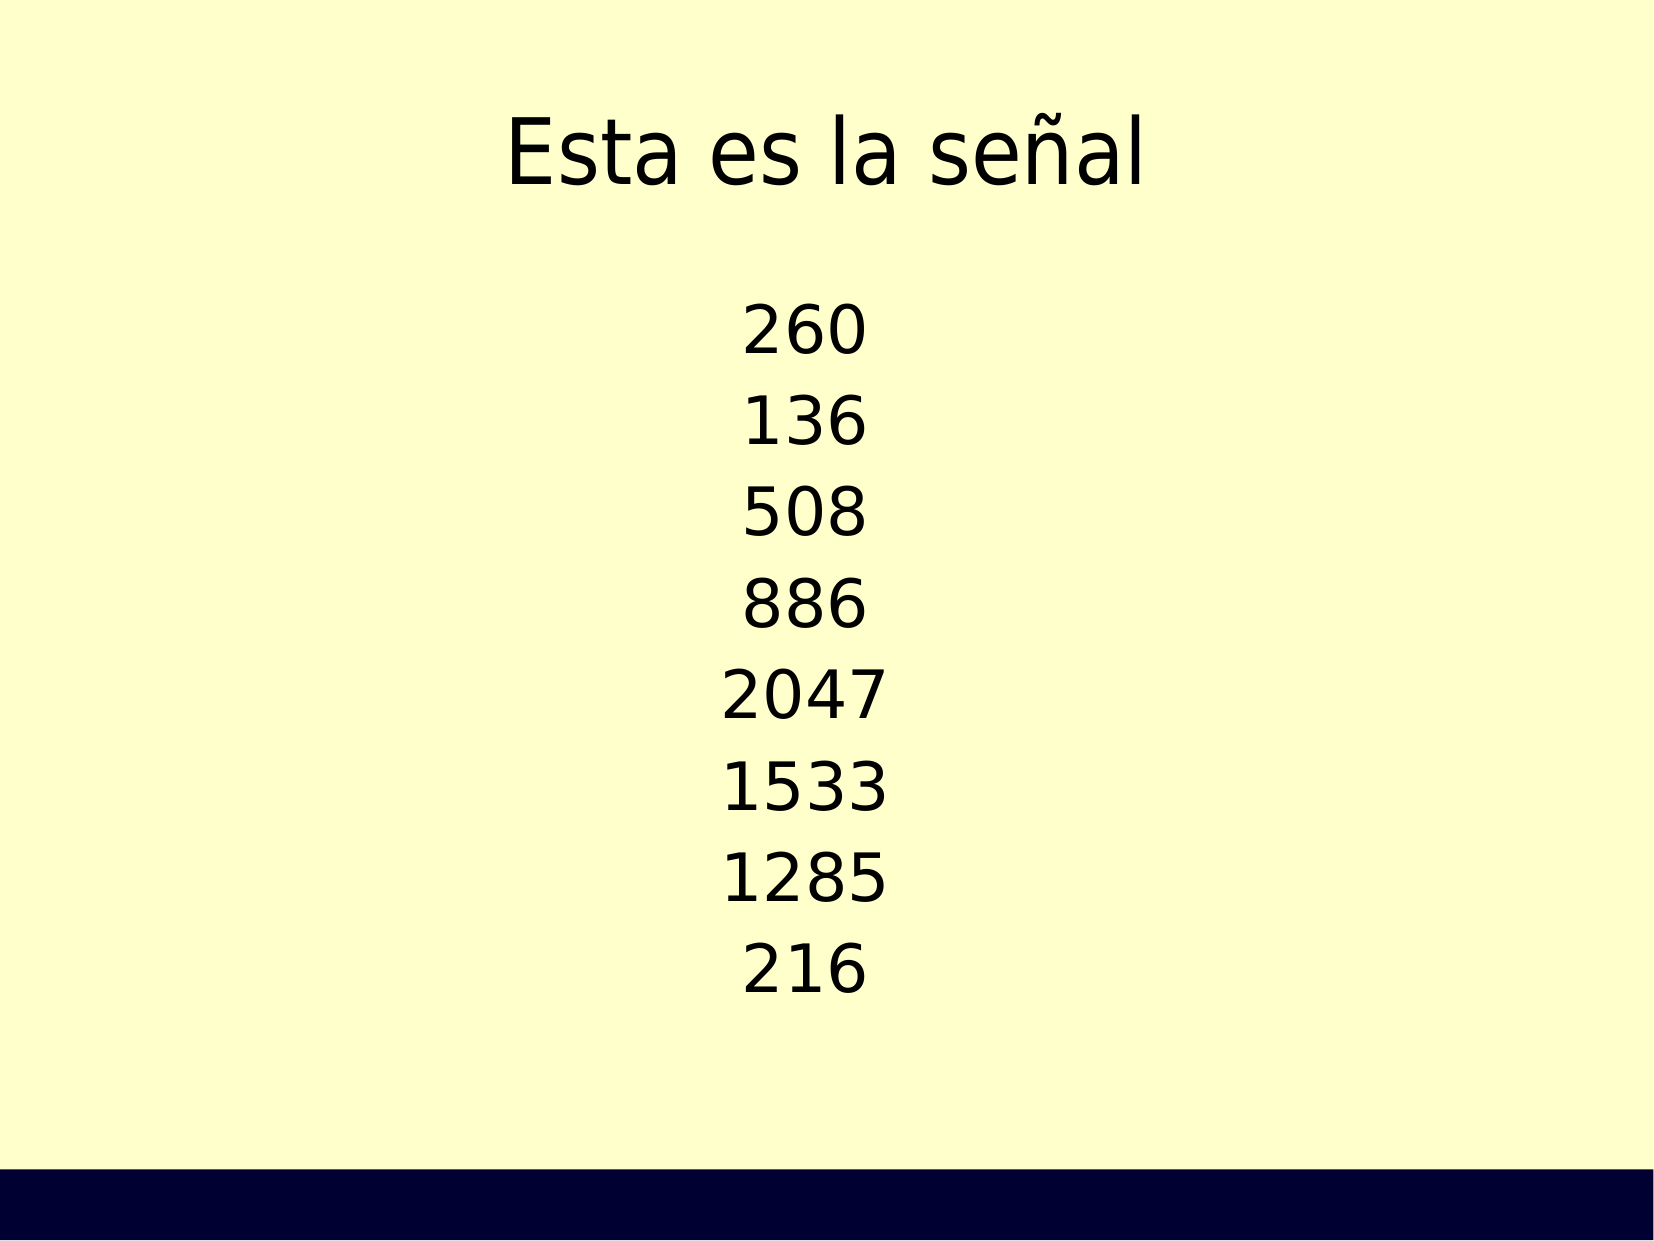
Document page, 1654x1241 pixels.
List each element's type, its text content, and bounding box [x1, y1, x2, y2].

title Esta es la señal [82, 49, 1571, 257]
list 260 136 508 886 2047 1533 1285 216 [720, 290, 1016, 1010]
